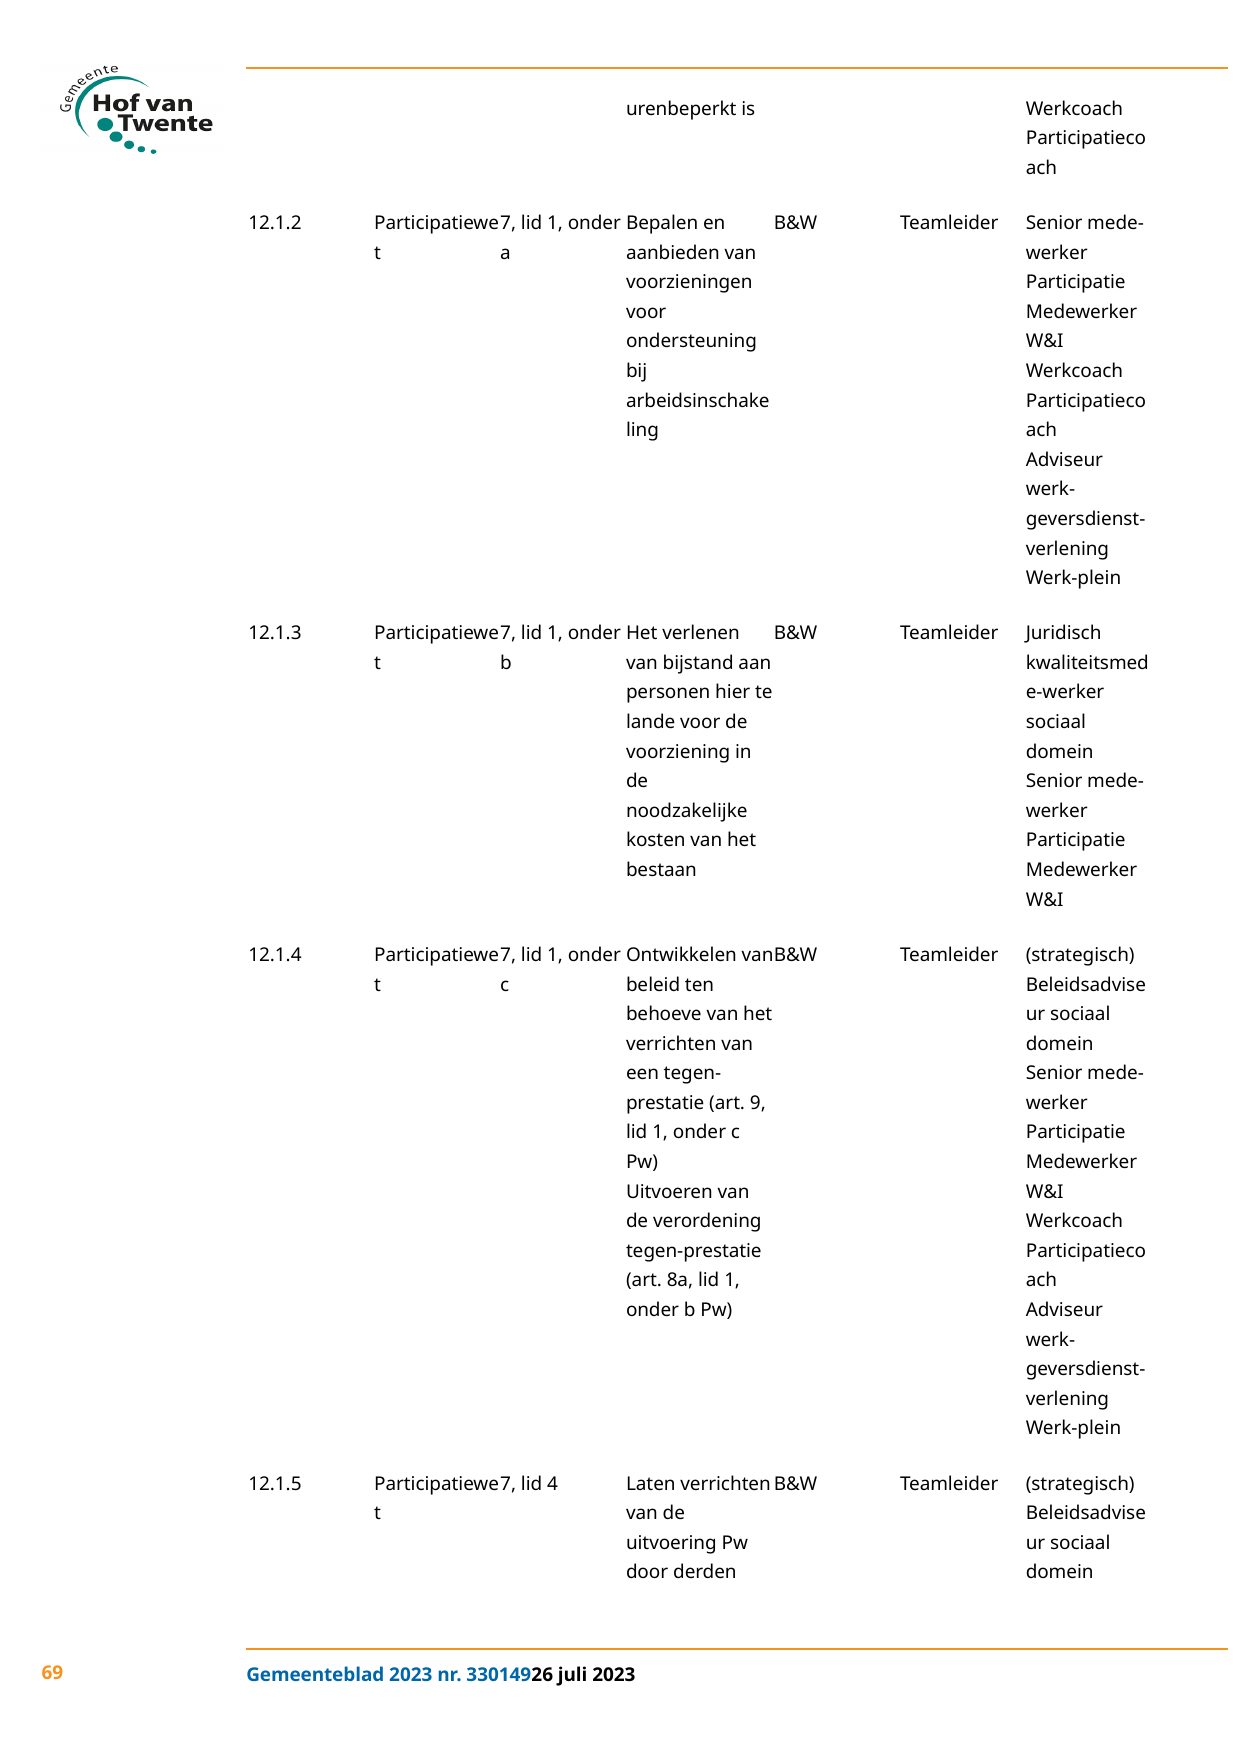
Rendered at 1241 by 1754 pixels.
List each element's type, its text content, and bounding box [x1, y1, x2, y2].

table_cell Teamleider [900, 620, 1026, 941]
table_cell 12.1.3 [248, 620, 374, 941]
table_cell Teamleider [900, 941, 1026, 1470]
table_cell (strategisch) Beleidsadviseur sociaal domein [1026, 1470, 1152, 1584]
table_cell 12.1.4 [248, 941, 374, 1470]
table_cell Juridisch kwaliteitsmede-werker sociaal domein Senior mede-werker Participatie Medewerker W&I [1026, 620, 1152, 941]
table_cell Het verlenen van bijstand aan personen hier te lande voor de voorziening in de noodzakelijke kosten van het bestaan [626, 620, 774, 941]
table_cell B&W [774, 941, 900, 1470]
table_cell Teamleider [900, 1470, 1026, 1584]
table_cell [248, 95, 374, 209]
table_cell B&W [774, 1470, 900, 1584]
table_cell [500, 95, 626, 209]
table_cell Senior mede-werker Participatie Medewerker W&I Werkcoach Participatiecoach Adviseur werk-geversdienst-verlening Werk-plein [1026, 209, 1152, 619]
table_cell Participatiewet [374, 620, 500, 941]
table_cell Laten verrichten van de uitvoering Pw door derden [626, 1470, 774, 1584]
table_cell 7, lid 1, onder a [500, 209, 626, 619]
table_cell Participatiewet [374, 1470, 500, 1584]
picture [41, 47, 231, 172]
table_cell B&W [774, 620, 900, 941]
table_cell [374, 95, 500, 209]
table_cell Bepalen en aanbieden van voorzieningen voor ondersteuning bij arbeidsinschakeling [626, 209, 774, 619]
table_cell Teamleider [900, 209, 1026, 619]
table_cell (strategisch) Beleidsadviseur sociaal domein Senior mede-werker Participatie Medewerker W&I Werkcoach Participatiecoach Adviseur werk-geversdienst-verlening Werk-plein [1026, 941, 1152, 1470]
table_cell 12.1.2 [248, 209, 374, 619]
table_cell 12.1.5 [248, 1470, 374, 1584]
table_cell [774, 95, 900, 209]
table_cell Werkcoach Participatiecoach [1026, 95, 1152, 209]
table_cell 7, lid 4 [500, 1470, 626, 1584]
table_cell [900, 95, 1026, 209]
table_cell Participatiewet [374, 941, 500, 1470]
table_cell Participatiewet [374, 209, 500, 619]
table_cell Ontwikkelen van beleid ten behoeve van het verrichten van een tegen-prestatie (art. 9, lid 1, onder c Pw) Uitvoeren van de verordening tegen-prestatie (art. 8a, lid 1, onder b Pw) [626, 941, 774, 1470]
table_cell 7, lid 1, onder c [500, 941, 626, 1470]
table_cell 7, lid 1, onder b [500, 620, 626, 941]
table_cell urenbeperkt is [626, 95, 774, 209]
table_cell B&W [774, 209, 900, 619]
